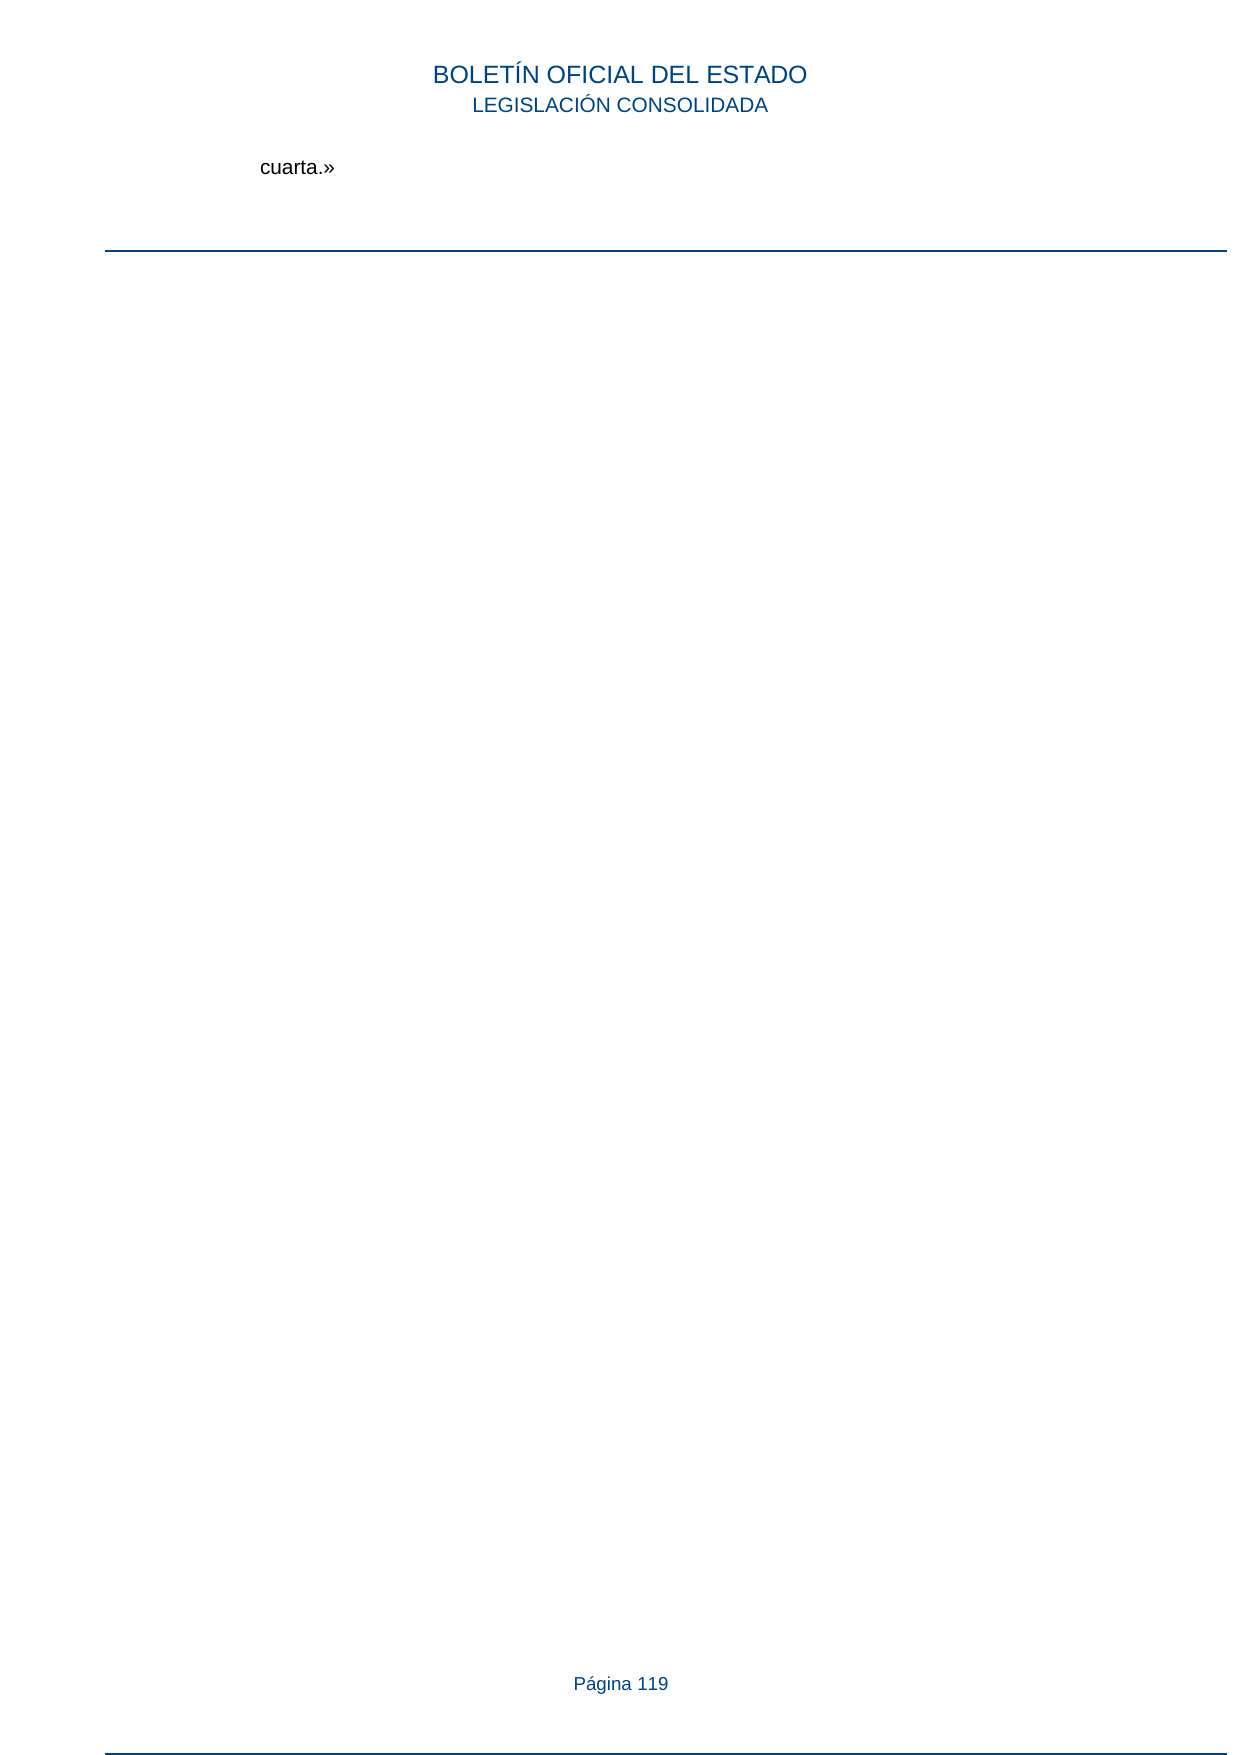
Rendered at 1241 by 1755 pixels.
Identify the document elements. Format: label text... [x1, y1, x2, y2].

list cuarta.» [229, 154, 1052, 178]
